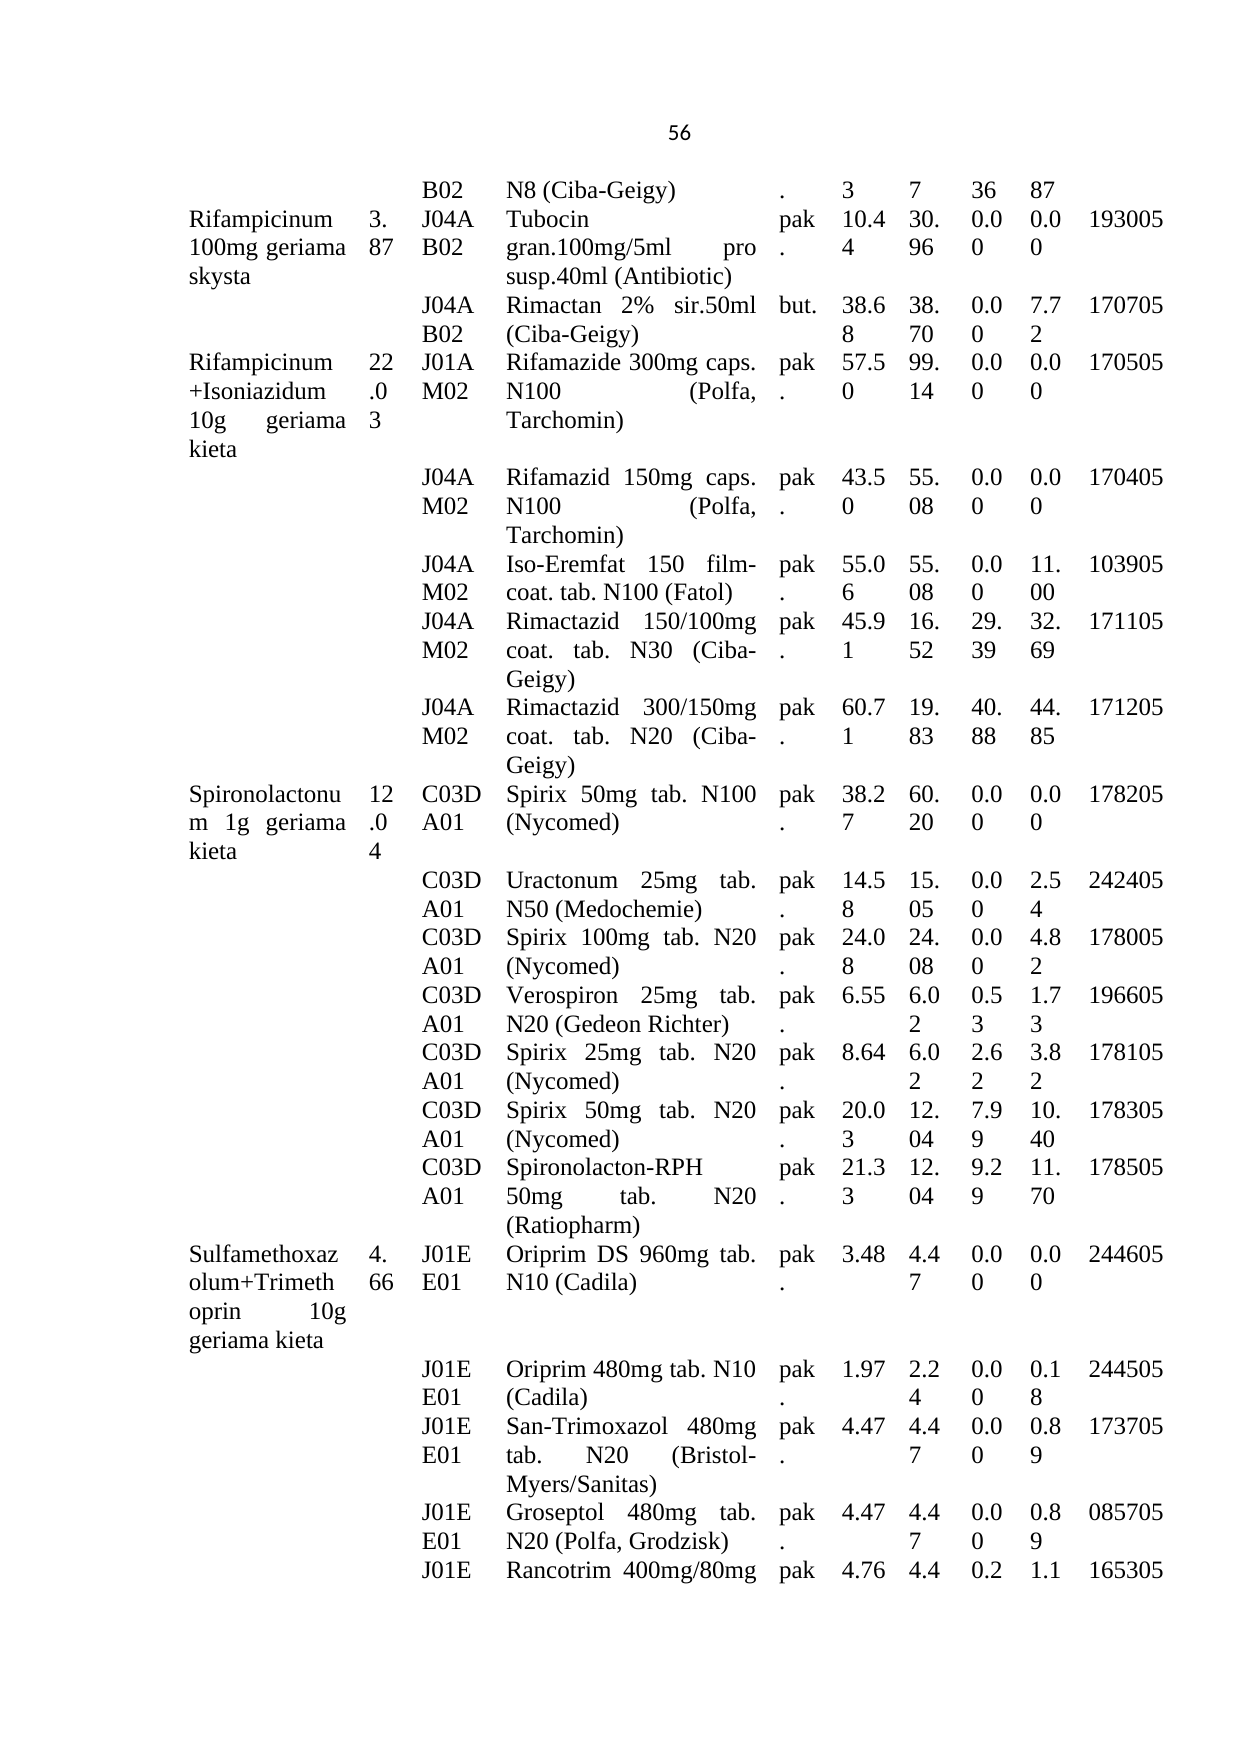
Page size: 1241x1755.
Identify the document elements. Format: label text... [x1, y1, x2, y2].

table_cell 178305 [1077, 1095, 1181, 1152]
table_cell J04A B02 [410, 290, 494, 347]
table_cell 0.89 [1019, 1411, 1077, 1497]
table_cell [177, 1095, 357, 1152]
table_cell 38.70 [897, 290, 960, 347]
table_cell 14.58 [830, 865, 897, 922]
table_cell 12.04 [897, 1095, 960, 1152]
table_cell 3.82 [1019, 1038, 1077, 1095]
table_cell Rifampicinum+Isoniazidum 10g geriama kieta [177, 348, 357, 462]
table_cell Spirix 100mg tab. N20 (Nycomed) [495, 923, 768, 980]
table_cell [357, 175, 410, 204]
table_cell pak. [768, 1354, 830, 1411]
table_cell 20.03 [830, 1095, 897, 1152]
table_cell 1.97 [830, 1354, 897, 1411]
table_cell [357, 463, 410, 549]
table_cell 10.40 [1019, 1095, 1077, 1152]
table_cell Groseptol 480mg tab. N20 (Polfa, Grodzisk) [495, 1498, 768, 1555]
table_cell [357, 865, 410, 922]
table_cell J04A B02 [410, 204, 494, 290]
table_cell C03D A01 [410, 1153, 494, 1239]
table_cell Rimactazid 150/100mg coat. tab. N30 (Ciba-Geigy) [495, 606, 768, 692]
table_cell [357, 290, 410, 347]
table_cell 196605 [1077, 980, 1181, 1037]
table_cell 0.00 [960, 549, 1018, 606]
table_cell 0.00 [960, 463, 1018, 549]
table_cell 55.06 [830, 549, 897, 606]
table_cell 57.50 [830, 348, 897, 462]
table_cell 12.04 [357, 779, 410, 865]
table_cell pak. [768, 204, 830, 290]
table_cell 1.73 [1019, 980, 1077, 1037]
table_cell [1077, 175, 1181, 204]
table_cell 0.2 [960, 1555, 1018, 1584]
table_cell [357, 606, 410, 692]
table_cell 0.00 [960, 348, 1018, 462]
table_cell 0.00 [960, 1354, 1018, 1411]
table_cell 60.71 [830, 693, 897, 779]
table_cell pak. [768, 1239, 830, 1354]
table_cell C03D A01 [410, 1095, 494, 1152]
table_cell 0.00 [960, 1498, 1018, 1555]
table_cell [357, 1354, 410, 1411]
table_cell C03D A01 [410, 923, 494, 980]
table_cell [357, 980, 410, 1037]
table_cell 0.53 [960, 980, 1018, 1037]
table_cell Spirix 50mg tab. N100 (Nycomed) [495, 779, 768, 865]
table_cell [177, 923, 357, 980]
table_cell Oriprim DS 960mg tab. N10 (Cadila) [495, 1239, 768, 1354]
table_cell 0.00 [1019, 779, 1077, 865]
table_cell 4.47 [830, 1498, 897, 1555]
table_cell pak. [768, 1153, 830, 1239]
table_cell 244505 [1077, 1354, 1181, 1411]
table_cell [357, 1153, 410, 1239]
table_cell 15.05 [897, 865, 960, 922]
table_cell 244605 [1077, 1239, 1181, 1354]
table_cell 178005 [1077, 923, 1181, 980]
table_cell 0.00 [960, 290, 1018, 347]
table_cell pak. [768, 980, 830, 1037]
table_cell [177, 175, 357, 204]
table_cell Rancotrim 400mg/80mg [495, 1555, 768, 1584]
table_cell J04A M02 [410, 463, 494, 549]
table_cell J04A M02 [410, 693, 494, 779]
table_cell but. [768, 290, 830, 347]
table_cell 2.62 [960, 1038, 1018, 1095]
table_cell 165305 [1077, 1555, 1181, 1584]
table_cell C03D A01 [410, 779, 494, 865]
table_cell 0.00 [1019, 348, 1077, 462]
table_cell 4.47 [897, 1498, 960, 1555]
table_cell B02 [410, 175, 494, 204]
table_cell 171105 [1077, 606, 1181, 692]
table_cell 9.29 [960, 1153, 1018, 1239]
table_cell 6.55 [830, 980, 897, 1037]
table_cell 3.87 [357, 204, 410, 290]
table_cell 178105 [1077, 1038, 1181, 1095]
table_cell 16.52 [897, 606, 960, 692]
table_cell [177, 606, 357, 692]
table_cell [177, 1411, 357, 1497]
table_cell 173705 [1077, 1411, 1181, 1497]
table_cell 0.00 [1019, 1239, 1077, 1354]
table_cell Rifampicinum 100mg geriama skysta [177, 204, 357, 290]
table_cell Oriprim 480mg tab. N10 (Cadila) [495, 1354, 768, 1411]
table_cell Iso-Eremfat 150 film-coat. tab. N100 (Fatol) [495, 549, 768, 606]
table_cell 87 [1019, 175, 1077, 204]
table_cell [177, 1555, 357, 1584]
table_cell pak. [768, 463, 830, 549]
table_cell Tubocin gran.100mg/5ml pro susp.40ml (Antibiotic) [495, 204, 768, 290]
table_cell 10.44 [830, 204, 897, 290]
table_cell pak. [768, 1038, 830, 1095]
table_cell 0.00 [1019, 463, 1077, 549]
table_cell [357, 1498, 410, 1555]
table_cell pak. [768, 1498, 830, 1555]
table_cell 170505 [1077, 348, 1181, 462]
table_cell Rifamazide 300mg caps. N100 (Polfa, Tarchomin) [495, 348, 768, 462]
table_cell 0.00 [960, 865, 1018, 922]
table_cell 4.66 [357, 1239, 410, 1354]
table_cell [357, 1411, 410, 1497]
table_cell [177, 463, 357, 549]
table_cell 0.00 [960, 923, 1018, 980]
table_cell J01E [410, 1555, 494, 1584]
table_cell Rimactazid 300/150mg coat. tab. N20 (Ciba-Geigy) [495, 693, 768, 779]
table_cell pak. [768, 923, 830, 980]
table_cell 4.4 [897, 1555, 960, 1584]
table_cell [177, 980, 357, 1037]
table_cell pak [768, 1555, 830, 1584]
table_cell [357, 1095, 410, 1152]
table_cell 1.1 [1019, 1555, 1077, 1584]
table_cell 193005 [1077, 204, 1181, 290]
table_cell Verospiron 25mg tab. N20 (Gedeon Richter) [495, 980, 768, 1037]
table_cell 171205 [1077, 693, 1181, 779]
table_cell . [768, 175, 830, 204]
table_cell 11.00 [1019, 549, 1077, 606]
table_cell 0.00 [960, 779, 1018, 865]
table_cell pak. [768, 779, 830, 865]
table_cell 085705 [1077, 1498, 1181, 1555]
table_cell [357, 1555, 410, 1584]
table_cell 30.96 [897, 204, 960, 290]
table_cell 7.72 [1019, 290, 1077, 347]
table_cell [177, 1354, 357, 1411]
table_cell 4.82 [1019, 923, 1077, 980]
table_cell pak. [768, 549, 830, 606]
table_cell 55.08 [897, 463, 960, 549]
table_cell 2.54 [1019, 865, 1077, 922]
table_cell Spironolactonum 1g geriama kieta [177, 779, 357, 865]
table_cell 40.88 [960, 693, 1018, 779]
table_cell J01A M02 [410, 348, 494, 462]
table_cell 21.33 [830, 1153, 897, 1239]
table_cell 6.02 [897, 980, 960, 1037]
table_cell C03D A01 [410, 980, 494, 1037]
table_cell 99.14 [897, 348, 960, 462]
table_cell 24.08 [897, 923, 960, 980]
table_cell [357, 1038, 410, 1095]
table_cell J01E E01 [410, 1239, 494, 1354]
table_cell 242405 [1077, 865, 1181, 922]
table_cell Spirix 25mg tab. N20 (Nycomed) [495, 1038, 768, 1095]
table_cell [357, 549, 410, 606]
table_cell 12.04 [897, 1153, 960, 1239]
table_cell 178505 [1077, 1153, 1181, 1239]
table_cell Rimactan 2% sir.50ml (Ciba-Geigy) [495, 290, 768, 347]
table_cell C03D A01 [410, 865, 494, 922]
table_cell Rifamazid 150mg caps. N100 (Polfa, Tarchomin) [495, 463, 768, 549]
table_cell 8.64 [830, 1038, 897, 1095]
table_cell J01E E01 [410, 1498, 494, 1555]
table_cell 19.83 [897, 693, 960, 779]
table_cell [177, 865, 357, 922]
table_cell 178205 [1077, 779, 1181, 865]
table_cell 170405 [1077, 463, 1181, 549]
table_cell [177, 290, 357, 347]
table_cell C03D A01 [410, 1038, 494, 1095]
table_cell J04A M02 [410, 606, 494, 692]
table_cell 38.68 [830, 290, 897, 347]
table_cell 60.20 [897, 779, 960, 865]
table_cell 4.47 [897, 1411, 960, 1497]
table_cell 2.24 [897, 1354, 960, 1411]
table_cell 45.91 [830, 606, 897, 692]
table_cell Sulfamethoxazolum+Trimethoprin 10g geriama kieta [177, 1239, 357, 1354]
table_cell pak. [768, 693, 830, 779]
table_cell 4.76 [830, 1555, 897, 1584]
table_cell 6.02 [897, 1038, 960, 1095]
table_cell N8 (Ciba-Geigy) [495, 175, 768, 204]
table_cell 0.00 [960, 1411, 1018, 1497]
table_cell 55.08 [897, 549, 960, 606]
table_cell pak. [768, 1411, 830, 1497]
table_cell [357, 693, 410, 779]
table_cell pak. [768, 1095, 830, 1152]
table_cell [357, 923, 410, 980]
table_cell 29.39 [960, 606, 1018, 692]
table_cell [177, 1038, 357, 1095]
table_cell 170705 [1077, 290, 1181, 347]
table_cell 0.89 [1019, 1498, 1077, 1555]
table_cell 11.70 [1019, 1153, 1077, 1239]
table_cell J01E E01 [410, 1411, 494, 1497]
table_cell pak. [768, 606, 830, 692]
table_cell [177, 1498, 357, 1555]
table_cell Spironolacton-RPH 50mg tab. N20 (Ratiopharm) [495, 1153, 768, 1239]
table_cell 7.99 [960, 1095, 1018, 1152]
table_cell pak. [768, 348, 830, 462]
table_cell 3 [830, 175, 897, 204]
table_cell Spirix 50mg tab. N20 (Nycomed) [495, 1095, 768, 1152]
table_cell J04A M02 [410, 549, 494, 606]
table_cell 43.50 [830, 463, 897, 549]
table_cell 36 [960, 175, 1018, 204]
table_cell 4.47 [897, 1239, 960, 1354]
table_cell 103905 [1077, 549, 1181, 606]
table_cell pak. [768, 865, 830, 922]
table_cell 38.27 [830, 779, 897, 865]
table_cell 0.18 [1019, 1354, 1077, 1411]
table_cell J01E E01 [410, 1354, 494, 1411]
table_cell 0.00 [1019, 204, 1077, 290]
table_cell [177, 1153, 357, 1239]
table_cell 4.47 [830, 1411, 897, 1497]
table_cell San-Trimoxazol 480mg tab. N20 (Bristol-Myers/Sanitas) [495, 1411, 768, 1497]
table_cell 44.85 [1019, 693, 1077, 779]
table_cell 24.08 [830, 923, 897, 980]
table_cell 32.69 [1019, 606, 1077, 692]
table_cell 0.00 [960, 204, 1018, 290]
table_cell 0.00 [960, 1239, 1018, 1354]
table_cell 3.48 [830, 1239, 897, 1354]
table_cell Uractonum 25mg tab. N50 (Medochemie) [495, 865, 768, 922]
table_cell [177, 693, 357, 779]
table_cell 7 [897, 175, 960, 204]
table_cell [177, 549, 357, 606]
table_cell 22.03 [357, 348, 410, 462]
